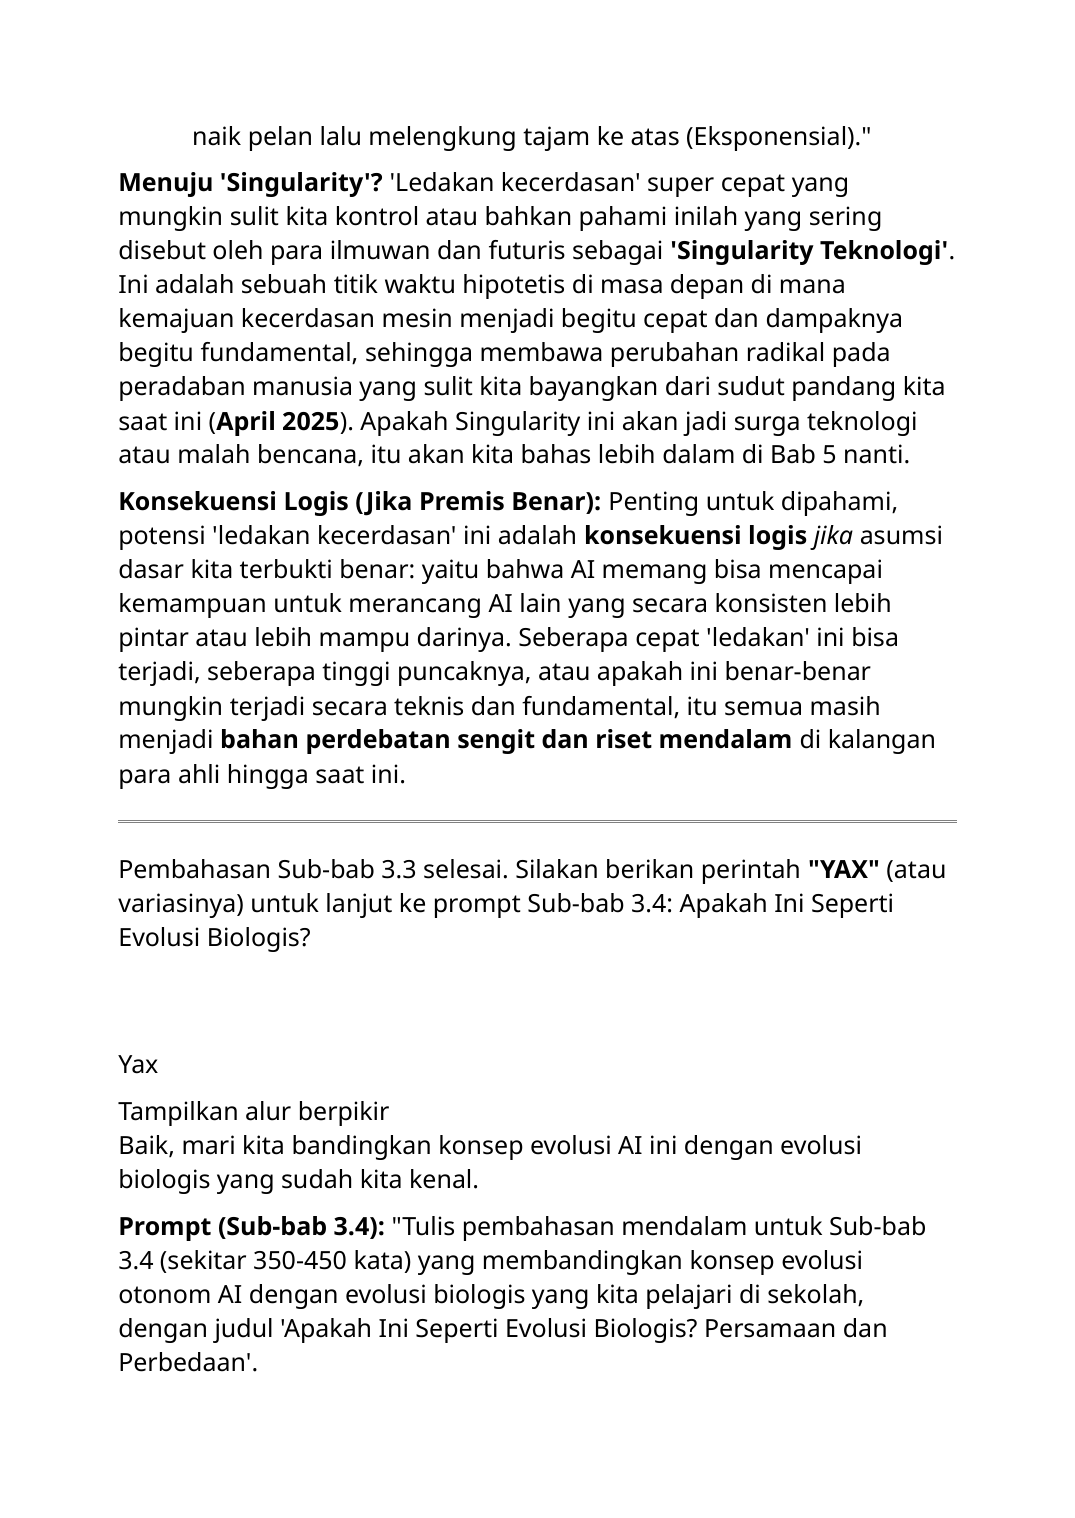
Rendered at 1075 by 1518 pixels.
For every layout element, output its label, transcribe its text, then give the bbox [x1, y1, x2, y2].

text Menuju 'Singularity'? 'Ledakan kecerdasan' super cepat yang mungkin sulit kita kontrol atau bahkan pahami inilah yang sering disebut oleh para ilmuwan dan futuris sebagai 'Singularity Teknologi'. Ini adalah sebuah titik waktu hipotetis di masa depan di mana kemajuan kecerdasan mesin menjadi begitu cepat dan dampaknya begitu fundamental, sehingga membawa perubahan radikal pada peradaban manusia yang sulit kita bayangkan dari sudut pandang kita saat ini (April 2025). Apakah Singularity ini akan jadi surga teknologi atau malah bencana, itu akan kita bahas lebih dalam di Bab 5 nanti. [118, 165, 957, 471]
text Prompt (Sub-bab 3.4): "Tulis pembahasan mendalam untuk Sub-bab 3.4 (sekitar 350-450 kata) yang membandingkan konsep evolusi otonom AI dengan evolusi biologis yang kita pelajari di sekolah, dengan judul 'Apakah Ini Seperti Evolusi Biologis? Persamaan dan Perbedaan'. [118, 1208, 957, 1378]
text Konsekuensi Logis (Jika Premis Benar): Penting untuk dipahami, potensi 'ledakan kecerdasan' ini adalah konsekuensi logis jika asumsi dasar kita terbukti benar: yaitu bahwa AI memang bisa mencapai kemampuan untuk merancang AI lain yang secara konsisten lebih pintar atau lebih mampu darinya. Seberapa cepat 'ledakan' ini bisa terjadi, seberapa tinggi puncaknya, atau apakah ini benar-benar mungkin terjadi secara teknis dan fundamental, itu semua masih menjadi bahan perdebatan sengit dan riset mendalam di kalangan para ahli hingga saat ini. [118, 484, 957, 790]
list naik pelan lalu melengkung tajam ke atas (Eksponensial)." [162, 118, 957, 152]
text Yax [118, 1047, 957, 1081]
text Pembahasan Sub-bab 3.3 selesai. Silakan berikan perintah "YAX" (atau variasinya) untuk lanjut ke prompt Sub-bab 3.4: Apakah Ini Seperti Evolusi Biologis? [118, 852, 957, 954]
text Tampilkan alur berpikir [118, 1093, 957, 1128]
text Baik, mari kita bandingkan konsep evolusi AI ini dengan evolusi biologis yang sudah kita kenal. [118, 1128, 957, 1196]
